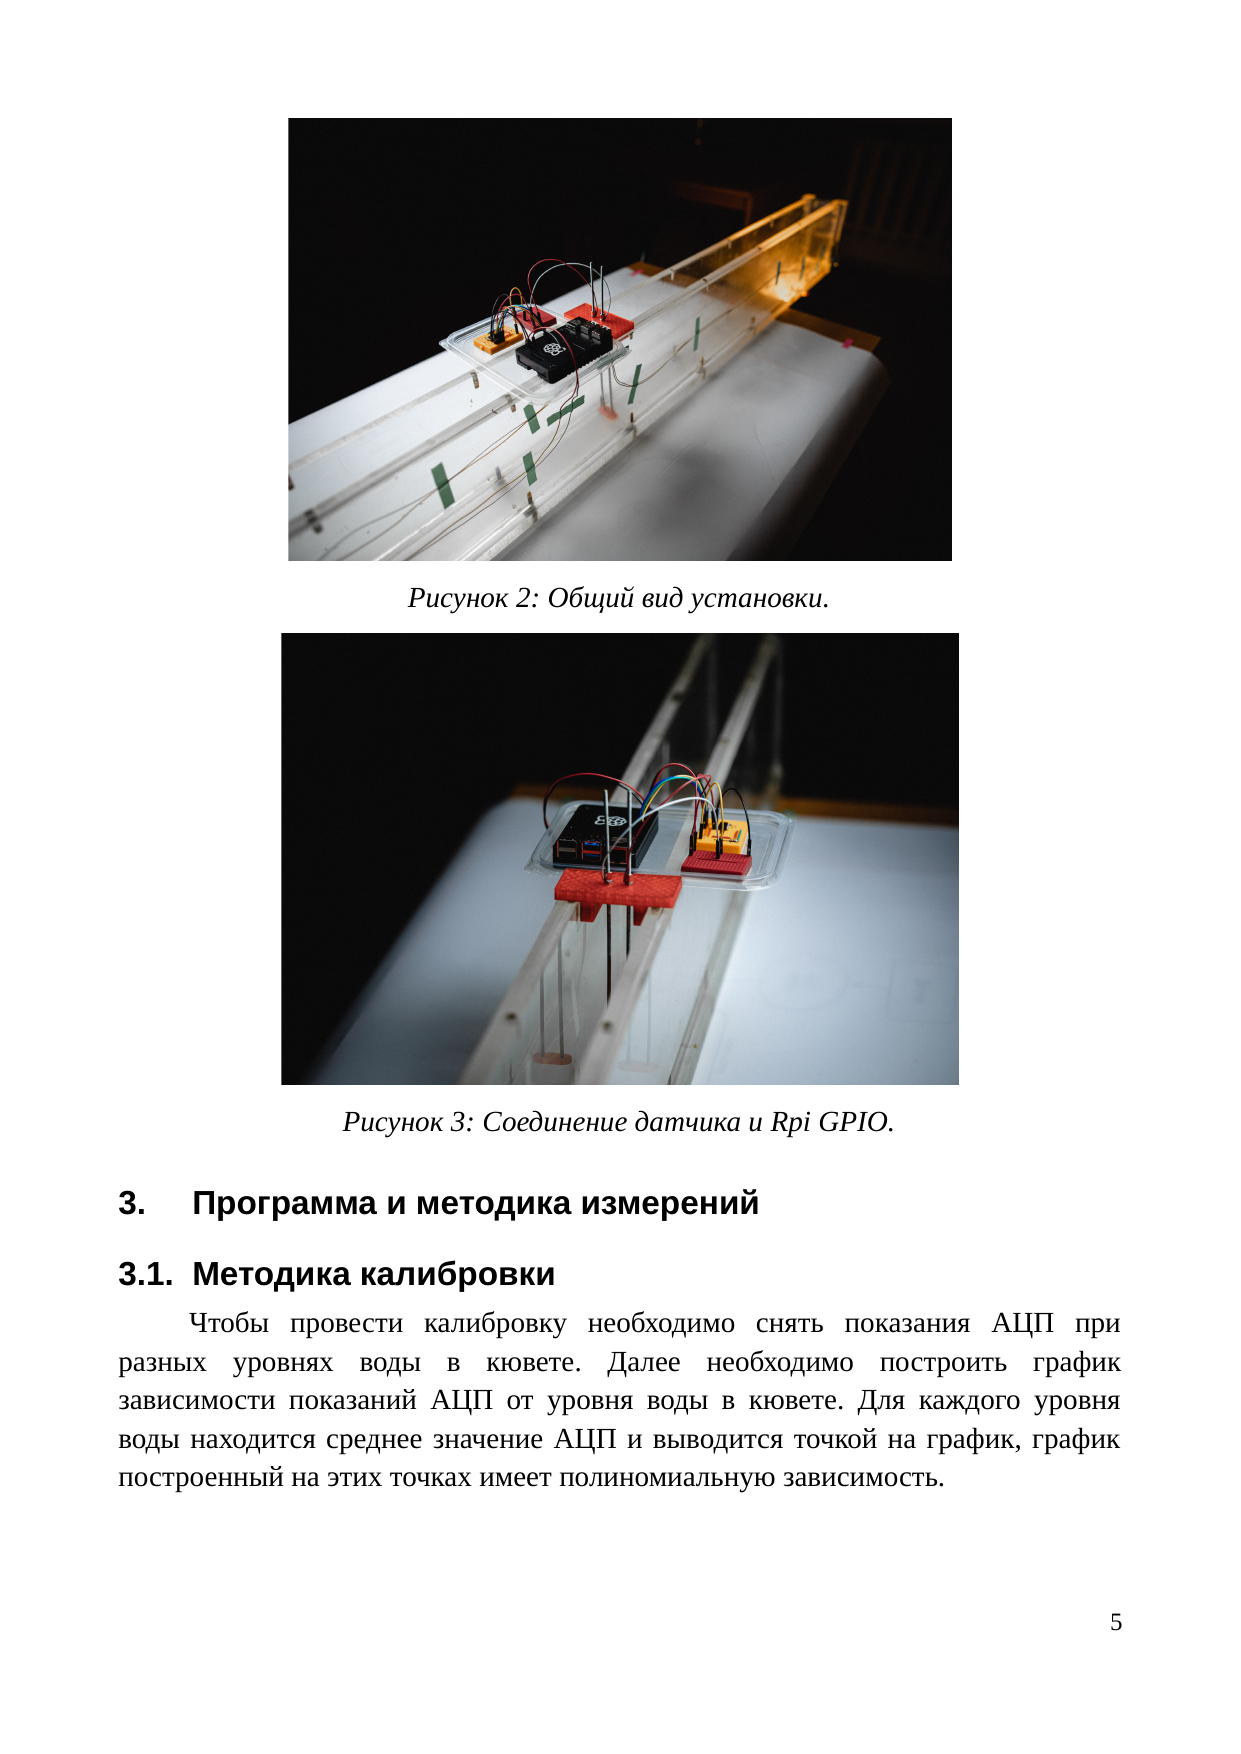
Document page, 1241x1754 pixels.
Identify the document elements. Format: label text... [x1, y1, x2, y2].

subtitle Методика калибровки [118, 1254, 1122, 1293]
text Чтобы провести калибровку необходимо снять показания АЦП при разных уровнях воды в кювете. Далее необходимо построить график зависимости показаний АЦП от уровня воды в кювете. Для каждого уровня воды находится среднее значение АЦП и выводится точкой на график, график построенный на этих точках имеет полиномиальную зависимость. [118, 1305, 1122, 1493]
subtitle Программа и методика измерений [118, 1183, 1122, 1221]
picture [281, 633, 959, 1085]
picture [288, 118, 952, 561]
text Рисунок 2: Общий вид установки. [118, 580, 1122, 614]
text Рисунок 3: Соединение датчика и Rpi GPIO. [118, 1104, 1122, 1138]
